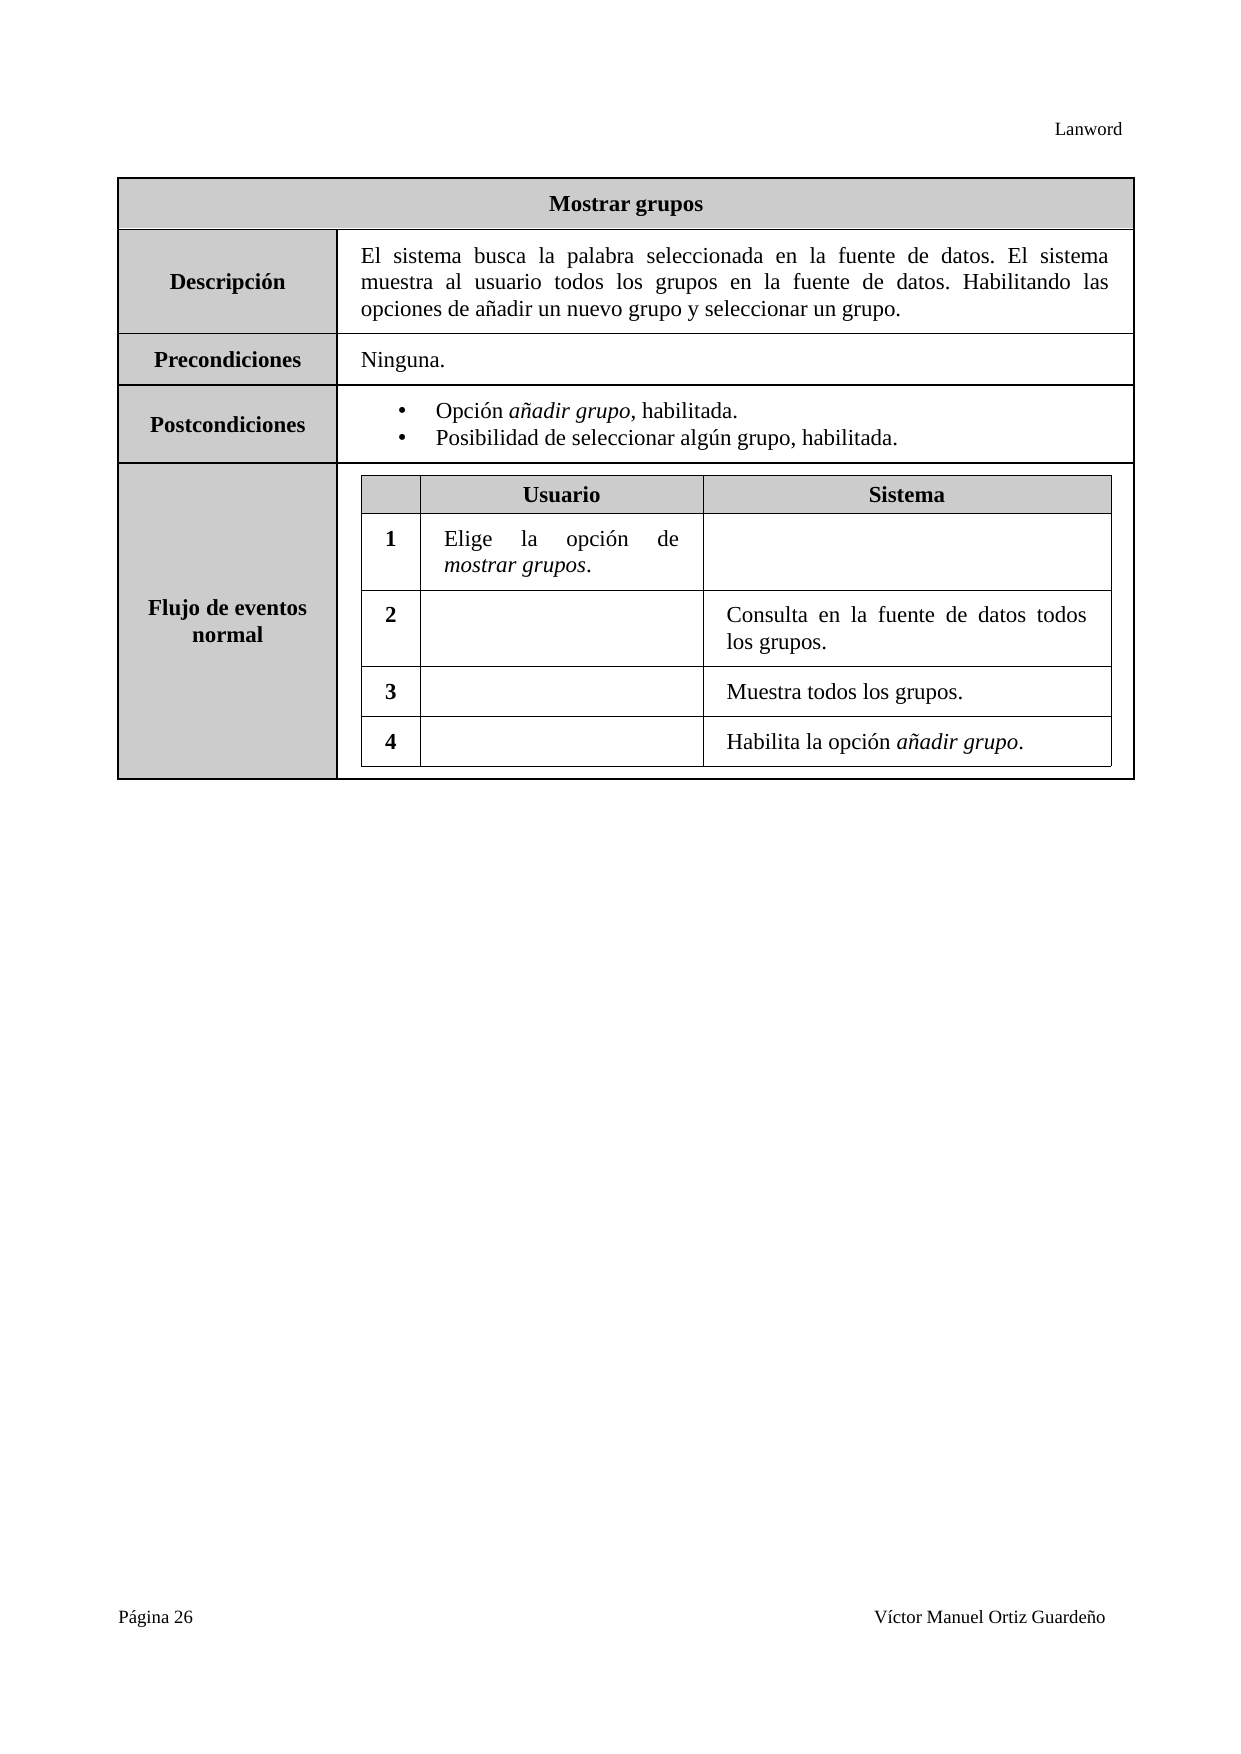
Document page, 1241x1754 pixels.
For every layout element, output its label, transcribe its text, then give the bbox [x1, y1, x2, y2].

table_cell [421, 667, 703, 716]
table_cell Precondiciones [119, 334, 336, 384]
table_cell Flujo de eventos normal [119, 464, 336, 778]
table_cell [338, 464, 1133, 778]
table_cell 4 [362, 717, 420, 766]
table_cell Elige la opción de mostrar grupos. [421, 514, 703, 589]
table_cell [421, 717, 703, 766]
table_cell [421, 591, 703, 666]
table_header [362, 476, 420, 513]
table_header Usuario [421, 476, 703, 513]
table_header Mostrar grupos [119, 179, 1133, 228]
table_cell 1 [362, 514, 420, 589]
table_cell Muestra todos los grupos. [704, 667, 1111, 716]
table_header Sistema [704, 476, 1111, 513]
table_cell Habilita la opción añadir grupo. [704, 717, 1111, 766]
table_cell Consulta en la fuente de datos todos los grupos. [704, 591, 1111, 666]
table_cell Opción añadir grupo, habilitada. Posibilidad de seleccionar algún grupo, habilitada. [338, 386, 1133, 462]
table_cell Descripción [119, 230, 336, 333]
table_cell [704, 514, 1111, 589]
table_cell Postcondiciones [119, 386, 336, 462]
table_cell 2 [362, 591, 420, 666]
table_cell 3 [362, 667, 420, 716]
table_cell El sistema busca la palabra seleccionada en la fuente de datos. El sistema muestra al usuario todos los grupos en la fuente de datos. Habilitando las opciones de añadir un nuevo grupo y seleccionar un grupo. [338, 230, 1133, 333]
table_cell Ninguna. [338, 334, 1133, 384]
